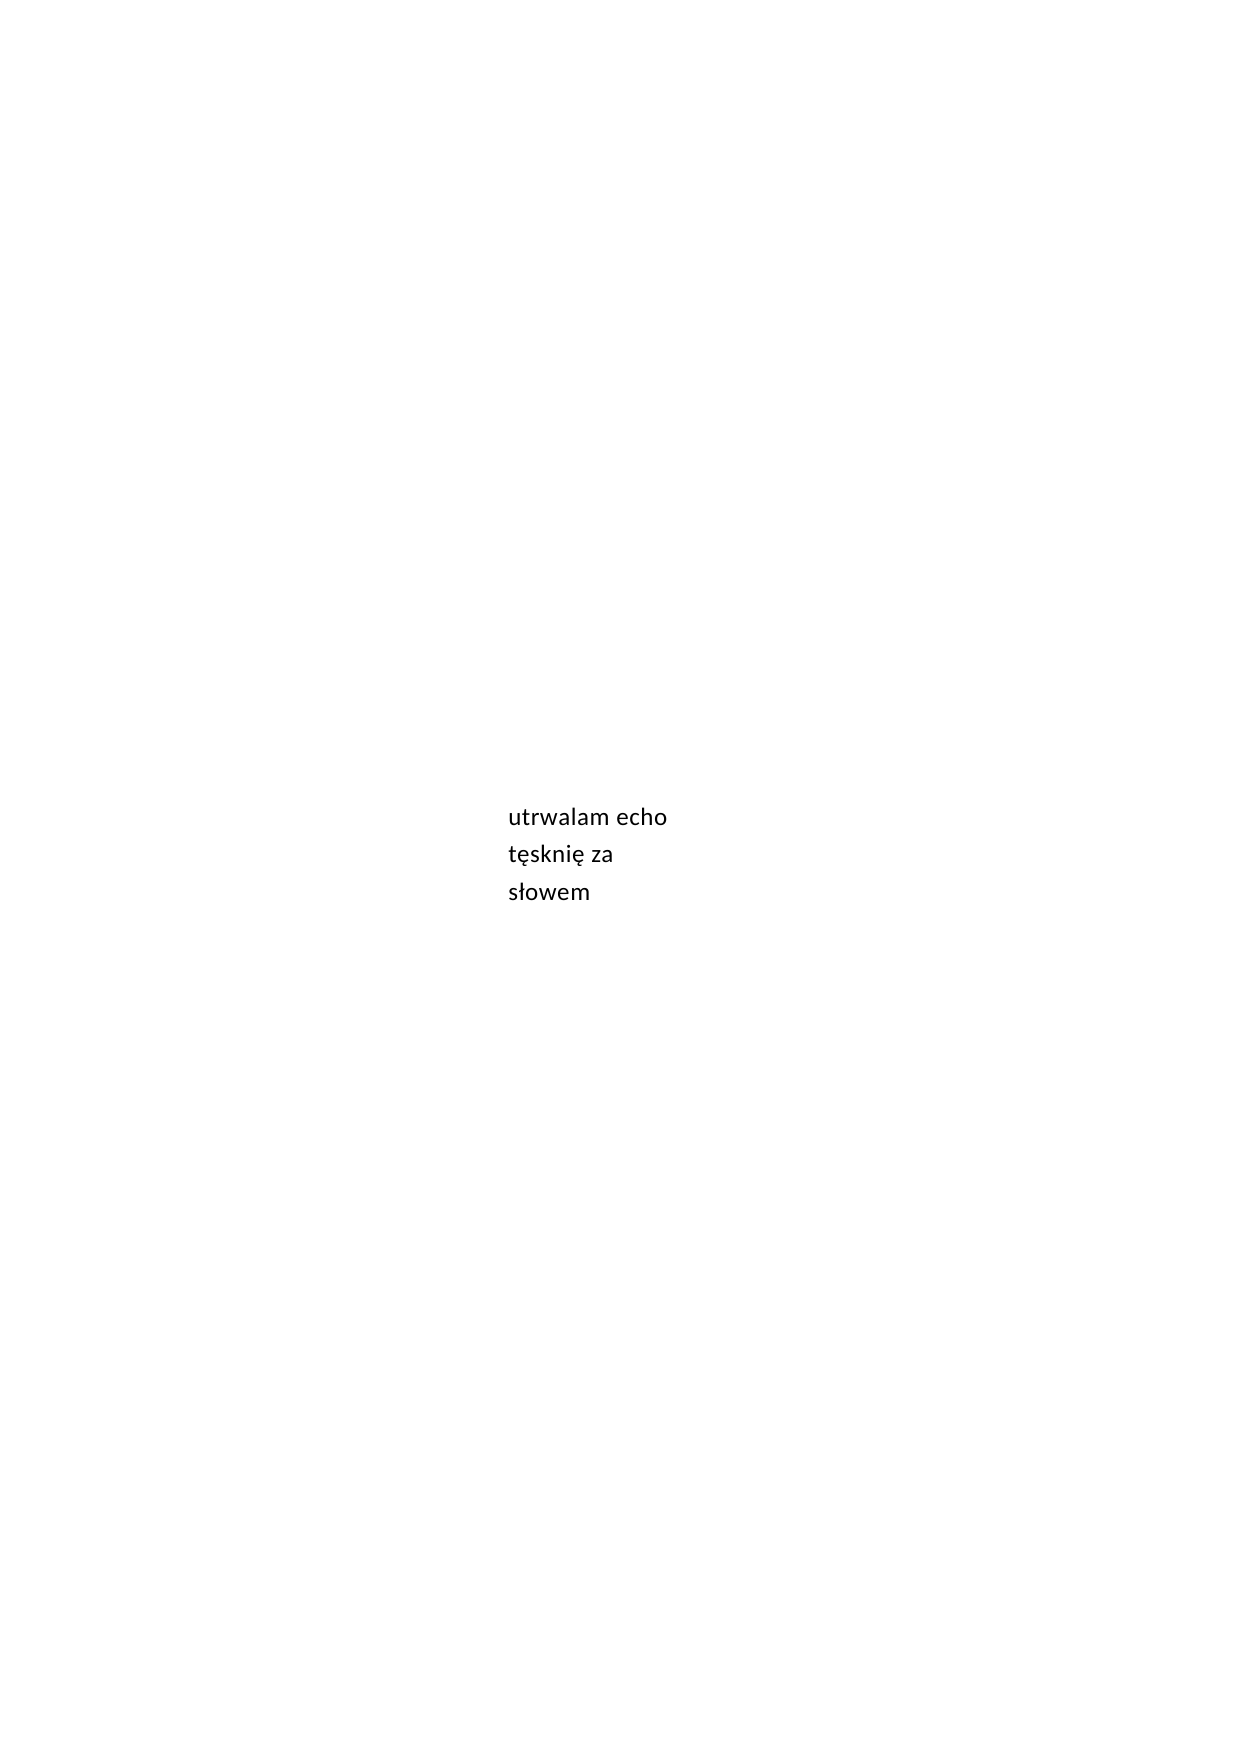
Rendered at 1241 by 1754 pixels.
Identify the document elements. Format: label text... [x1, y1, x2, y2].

text utrwalam echo tęsknię za słowem [508, 795, 695, 908]
